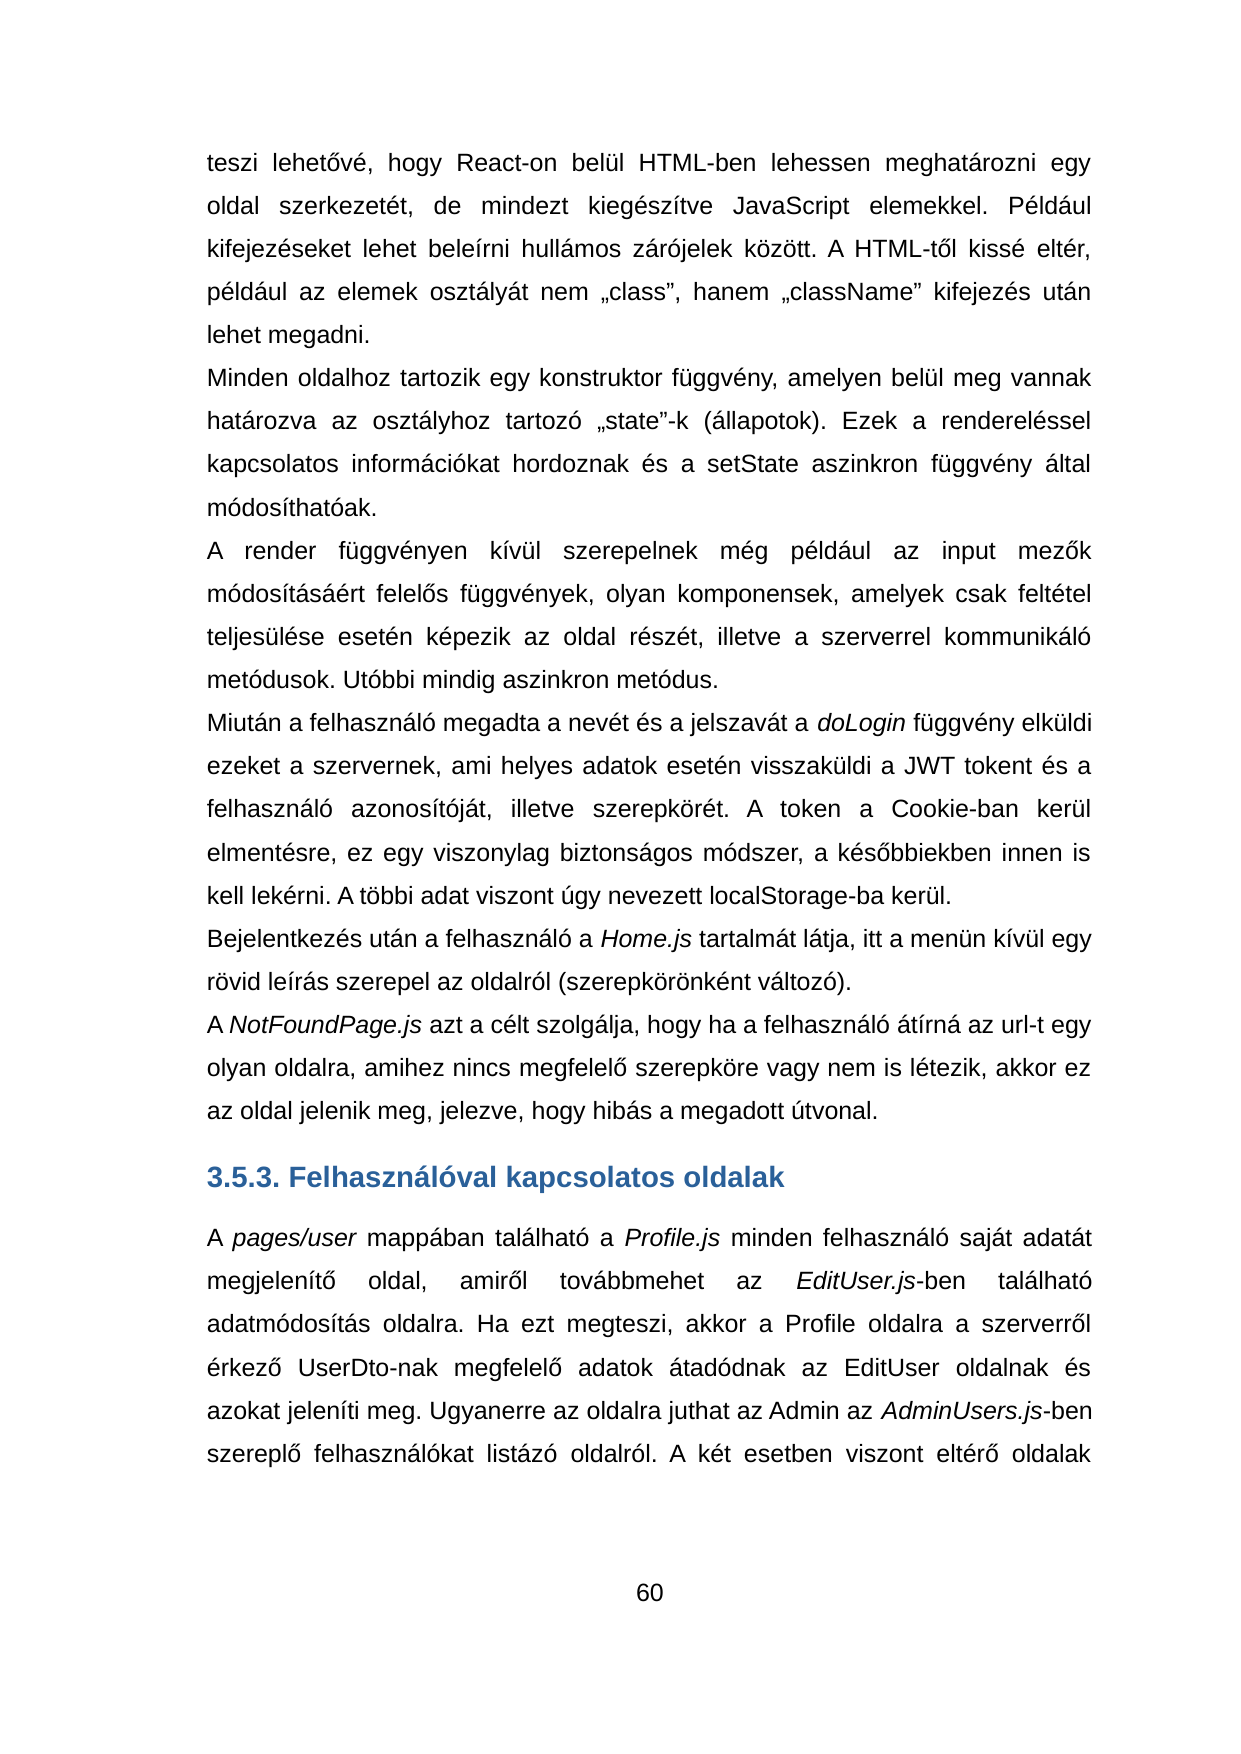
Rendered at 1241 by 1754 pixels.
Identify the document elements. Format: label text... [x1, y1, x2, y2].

text Miután a felhasználó megadta a nevét és a jelszavát a doLogin függvény elküldi ezeket a szervernek, ami helyes adatok esetén visszaküldi a JWT tokent és a felhasználó azonosítóját, illetve szerepkörét. A token a Cookie-ban kerül elmentésre, ez egy viszonylag biztonságos módszer, a későbbiekben innen is kell lekérni. A többi adat viszont úgy nevezett localStorage-ba kerül. [207, 708, 1093, 909]
text Bejelentkezés után a felhasználó a Home.js tartalmát látja, itt a menün kívül egy rövid leírás szerepel az oldalról (szerepkörönként változó). [207, 924, 1093, 996]
text Minden oldalhoz tartozik egy konstruktor függvény, amelyen belül meg vannak határozva az osztályhoz tartozó „state”-k (állapotok). Ezek a rendereléssel kapcsolatos információkat hordoznak és a setState aszinkron függvény által módosíthatóak. [207, 363, 1093, 521]
text A render függvényen kívül szerepelnek még például az input mezők módosításáért felelős függvények, olyan komponensek, amelyek csak feltétel teljesülése esetén képezik az oldal részét, illetve a szerverrel kommunikáló metódusok. Utóbbi mindig aszinkron metódus. [207, 536, 1093, 694]
subtitle Felhasználóval kapcsolatos oldalak [207, 1160, 1093, 1194]
text A NotFoundPage.js azt a célt szolgálja, hogy ha a felhasználó átírná az url-t egy olyan oldalra, amihez nincs megfelelő szerepköre vagy nem is létezik, akkor ez az oldal jelenik meg, jelezve, hogy hibás a megadott útvonal. [207, 1010, 1093, 1125]
text teszi lehetővé, hogy React-on belül HTML-ben lehessen meghatározni egy oldal szerkezetét, de mindezt kiegészítve JavaScript elemekkel. Például kifejezéseket lehet beleírni hullámos zárójelek között. A HTML-től kissé eltér, például az elemek osztályát nem „class”, hanem „className” kifejezés után lehet megadni. [207, 148, 1093, 349]
text A pages/user mappában található a Profile.js minden felhasználó saját adatát megjelenítő oldal, amiről továbbmehet az EditUser.js-ben található adatmódosítás oldalra. Ha ezt megteszi, akkor a Profile oldalra a szerverről érkező UserDto-nak megfelelő adatok átadódnak az EditUser oldalnak és azokat jeleníti meg. Ugyanerre az oldalra juthat az Admin az AdminUsers.js-ben szereplő felhasználókat listázó oldalról. A két esetben viszont eltérő oldalak [207, 1223, 1093, 1467]
